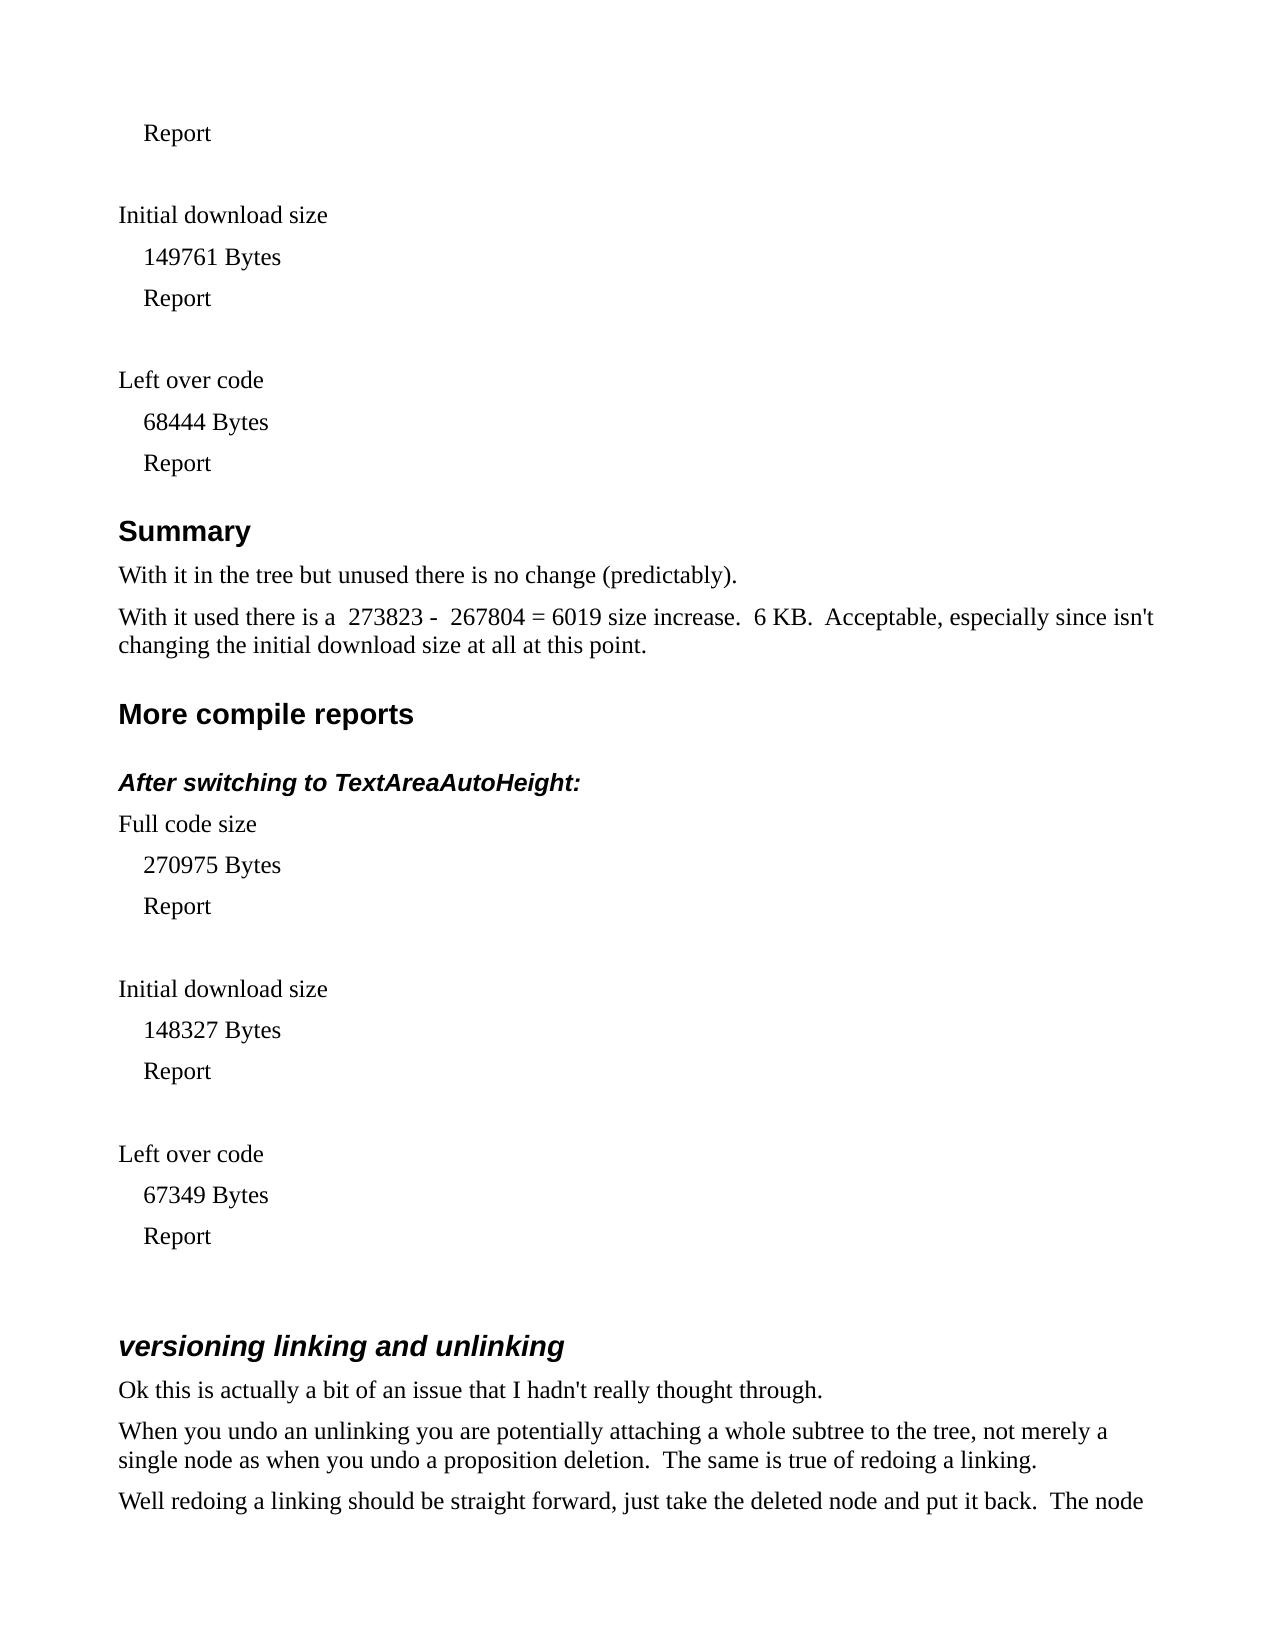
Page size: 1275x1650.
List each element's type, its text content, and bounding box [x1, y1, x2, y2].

text Initial download size [118, 974, 1157, 1002]
text Initial download size [118, 201, 1157, 229]
subtitle Summary [118, 514, 1157, 548]
text With it in the tree but unused there is no change (predictably). [118, 560, 1157, 589]
text Report [118, 1221, 1157, 1250]
subtitle After switching to TextAreaAutoHeight: [118, 768, 1157, 796]
text 270975 Bytes [118, 850, 1157, 879]
subtitle versioning linking and unlinking [118, 1329, 1157, 1362]
text 148327 Bytes [118, 1015, 1157, 1044]
text With it used there is a 273823 - 267804 = 6019 size increase. 6 KB. Acceptable, especially since isn't changing the initial download size at all at this point. [118, 602, 1157, 659]
text 67349 Bytes [118, 1180, 1157, 1209]
text Left over code [118, 1139, 1157, 1167]
text Report [118, 891, 1157, 920]
text Report [118, 118, 1157, 147]
text Full code size [118, 809, 1157, 837]
text 149761 Bytes [118, 242, 1157, 271]
text Well redoing a linking should be straight forward, just take the deleted node and put it back. The node [118, 1486, 1157, 1515]
subtitle More compile reports [118, 697, 1157, 730]
text Report [118, 448, 1157, 477]
text Ok this is actually a bit of an issue that I hadn't really thought through. [118, 1375, 1157, 1403]
text Report [118, 1056, 1157, 1085]
text Left over code [118, 366, 1157, 394]
text Report [118, 283, 1157, 312]
text 68444 Bytes [118, 407, 1157, 436]
text When you undo an unlinking you are potentially attaching a whole subtree to the tree, not merely a single node as when you undo a proposition deletion. The same is true of redoing a linking. [118, 1416, 1157, 1473]
